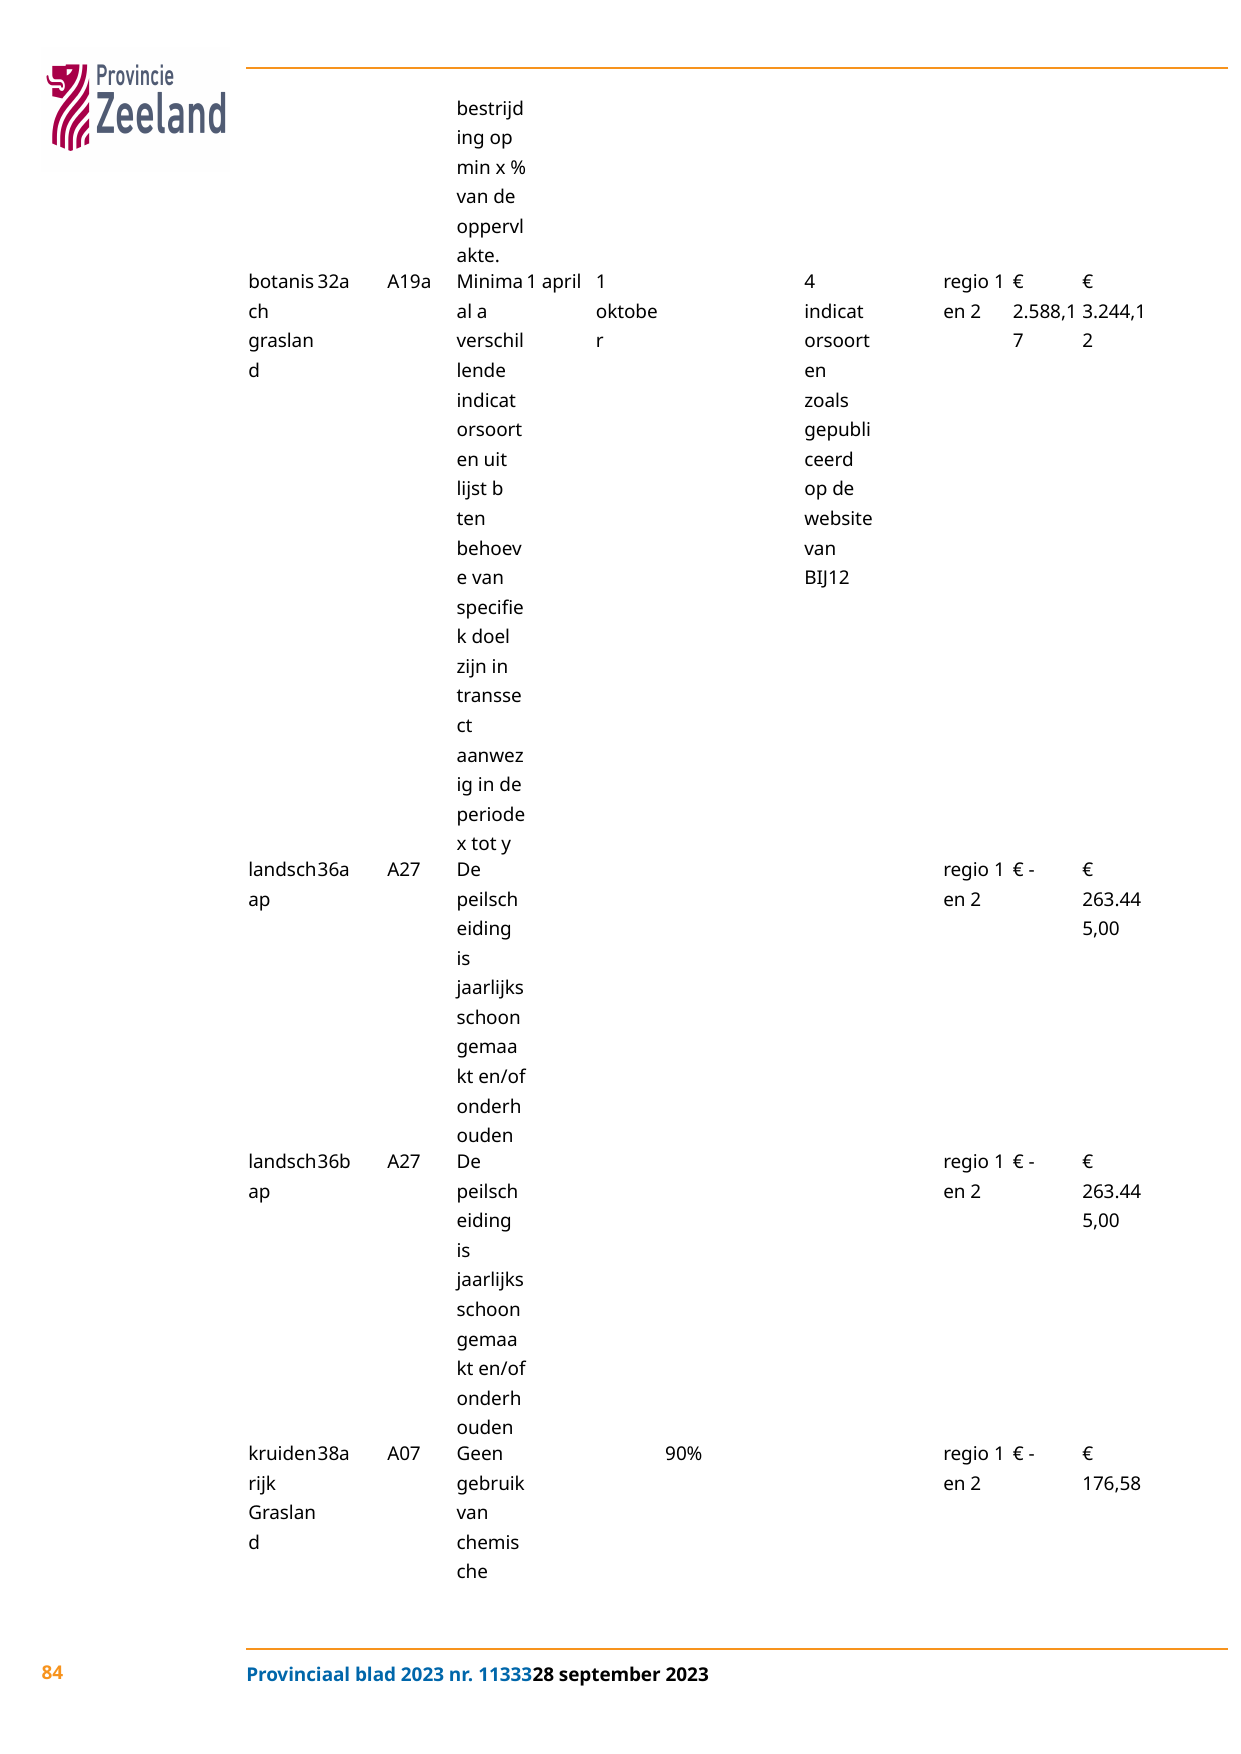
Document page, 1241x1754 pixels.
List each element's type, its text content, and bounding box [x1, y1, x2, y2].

table_cell [735, 856, 804, 1148]
table_cell regio 1 en 2 [943, 1148, 1013, 1440]
table_cell [596, 1440, 665, 1584]
table_cell [874, 856, 943, 1148]
table_cell [526, 1148, 596, 1440]
table_cell [874, 1440, 943, 1584]
table_cell [665, 1148, 734, 1440]
table_cell [804, 1148, 873, 1440]
table_cell [735, 1148, 804, 1440]
table_cell [874, 95, 943, 268]
table_cell [735, 269, 804, 856]
table_cell De peilscheiding is jaarlijks schoongemaakt en/of onderhouden [456, 856, 526, 1148]
table_cell Geen gebruik van chemische [456, 1440, 526, 1584]
table_cell € 3.244,12 [1082, 269, 1152, 856]
table_cell A27 [387, 1148, 456, 1440]
table_cell [526, 1440, 596, 1584]
table_cell € 263.445,00 [1082, 856, 1152, 1148]
table_cell A07 [387, 1440, 456, 1584]
table_cell De peilscheiding is jaarlijks schoongemaakt en/of onderhouden [456, 1148, 526, 1440]
table_cell € - [1013, 856, 1082, 1148]
table_cell 1 april [526, 269, 596, 856]
table_cell 38a [318, 1440, 387, 1584]
table_cell € 176,58 [1082, 1440, 1152, 1584]
table_cell bestrijding op min x % van de oppervlakte. [456, 95, 526, 268]
table_cell 1 oktober [596, 269, 665, 856]
picture [41, 47, 231, 172]
table_cell € 263.445,00 [1082, 1148, 1152, 1440]
table_cell € 2.588,17 [1013, 269, 1082, 856]
table_cell A19a [387, 269, 456, 856]
table_cell [387, 95, 456, 268]
table_cell [248, 95, 317, 268]
table_cell [735, 1440, 804, 1584]
table_cell [804, 95, 873, 268]
table_cell regio 1 en 2 [943, 856, 1013, 1148]
table_cell € - [1013, 1440, 1082, 1584]
table_cell [874, 269, 943, 856]
table_cell [596, 95, 665, 268]
table_cell [804, 856, 873, 1148]
table_cell [596, 856, 665, 1148]
table_cell [1013, 95, 1082, 268]
table_cell 36b [318, 1148, 387, 1440]
table_cell landschap [248, 856, 317, 1148]
table_cell Minimaal a verschillende indicatorsoorten uit lijst b ten behoeve van specifiek doel zijn in transsect aanwezig in de periode x tot y [456, 269, 526, 856]
table_cell € - [1013, 1148, 1082, 1440]
table_cell [526, 856, 596, 1148]
table_cell [1082, 95, 1152, 268]
table_cell regio 1 en 2 [943, 269, 1013, 856]
table_cell landschap [248, 1148, 317, 1440]
table_cell 90% [665, 1440, 734, 1584]
table_cell [665, 856, 734, 1148]
table_cell [874, 1148, 943, 1440]
table_cell 32a [318, 269, 387, 856]
table_cell [318, 95, 387, 268]
table_cell A27 [387, 856, 456, 1148]
table_cell [665, 95, 734, 268]
table_cell regio 1 en 2 [943, 1440, 1013, 1584]
table_cell 4 indicatorsoorten zoals gepubliceerd op de website van BIJ12 [804, 269, 873, 856]
table_cell 36a [318, 856, 387, 1148]
table_cell [735, 95, 804, 268]
table_cell [665, 269, 734, 856]
table_cell botanisch grasland [248, 269, 317, 856]
table_cell [943, 95, 1013, 268]
table_cell [526, 95, 596, 268]
table_cell [804, 1440, 873, 1584]
table_cell kruidenrijk Grasland [248, 1440, 317, 1584]
table_cell [596, 1148, 665, 1440]
